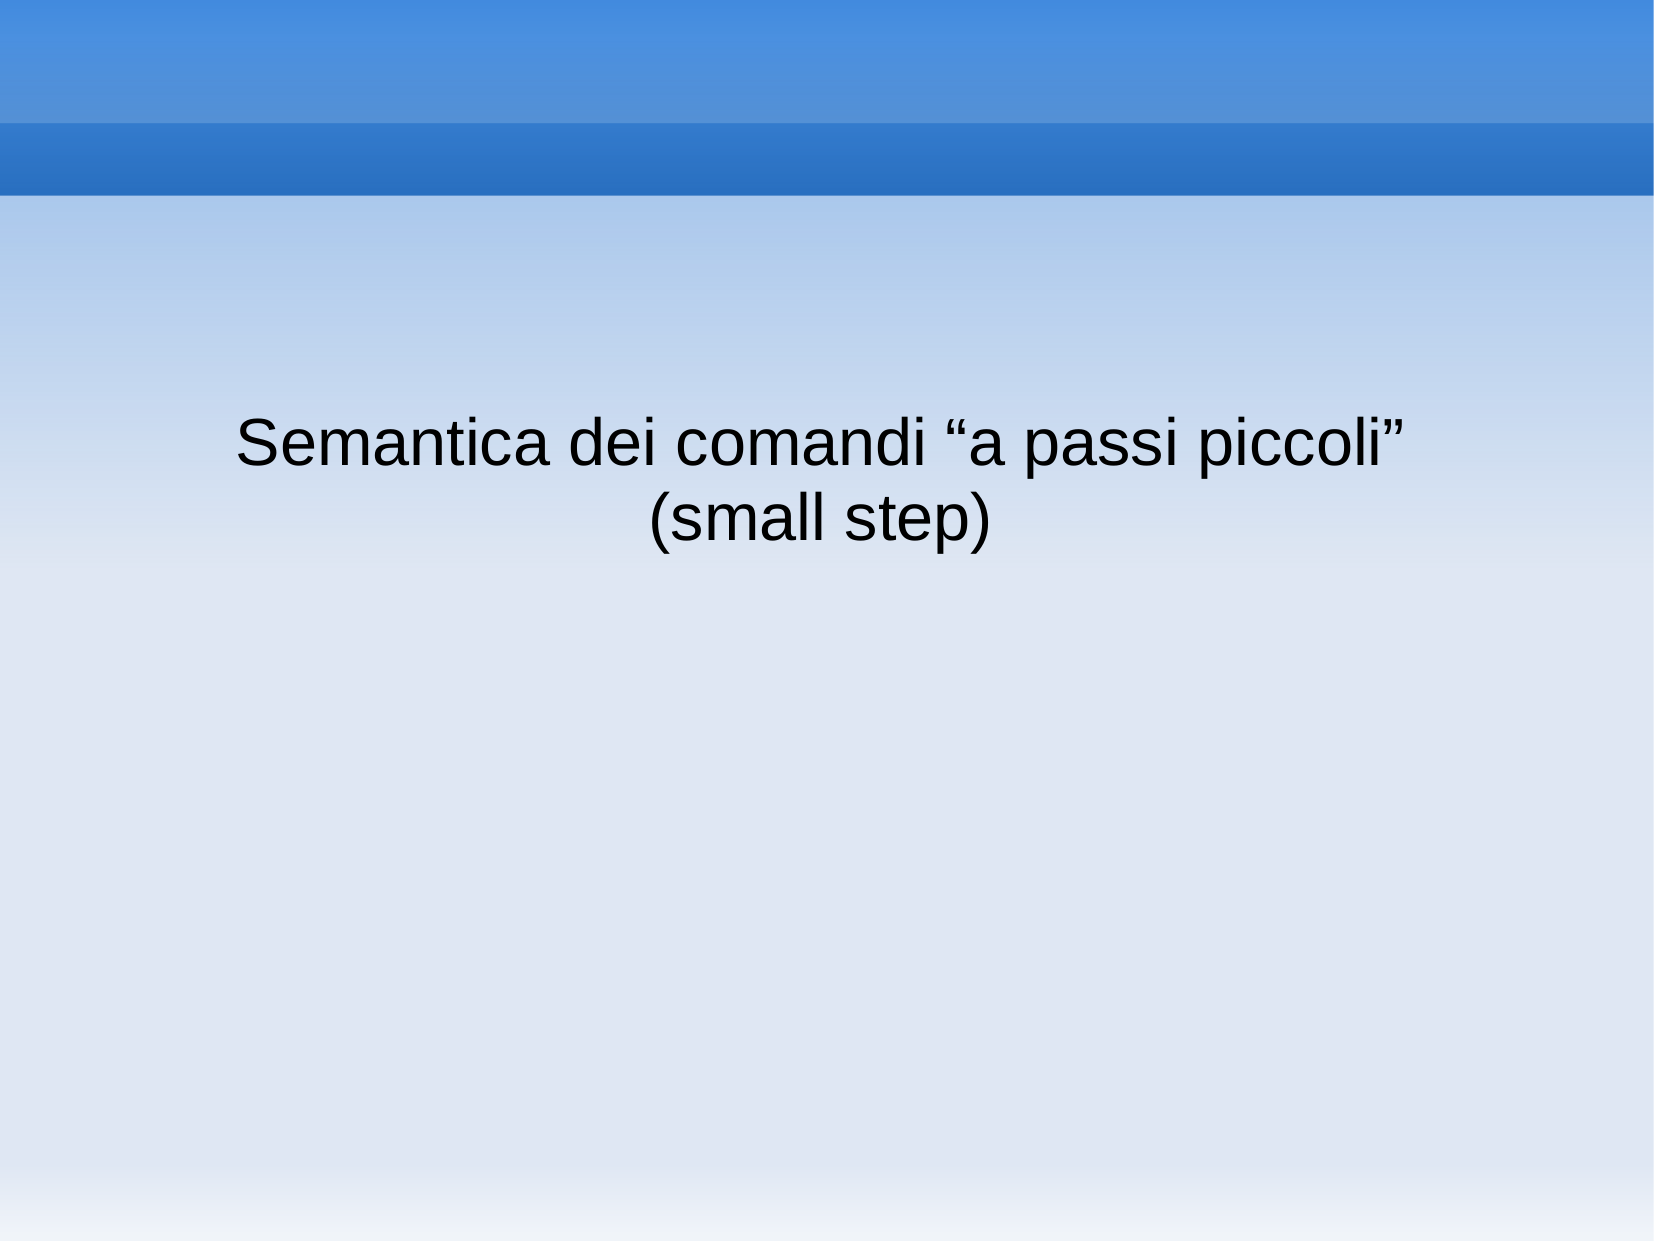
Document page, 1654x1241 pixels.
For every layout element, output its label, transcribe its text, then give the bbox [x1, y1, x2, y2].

picture [0, 0, 1654, 1241]
subtitle Semantica dei comandi “a passi piccoli” (small step) [76, 0, 1565, 960]
